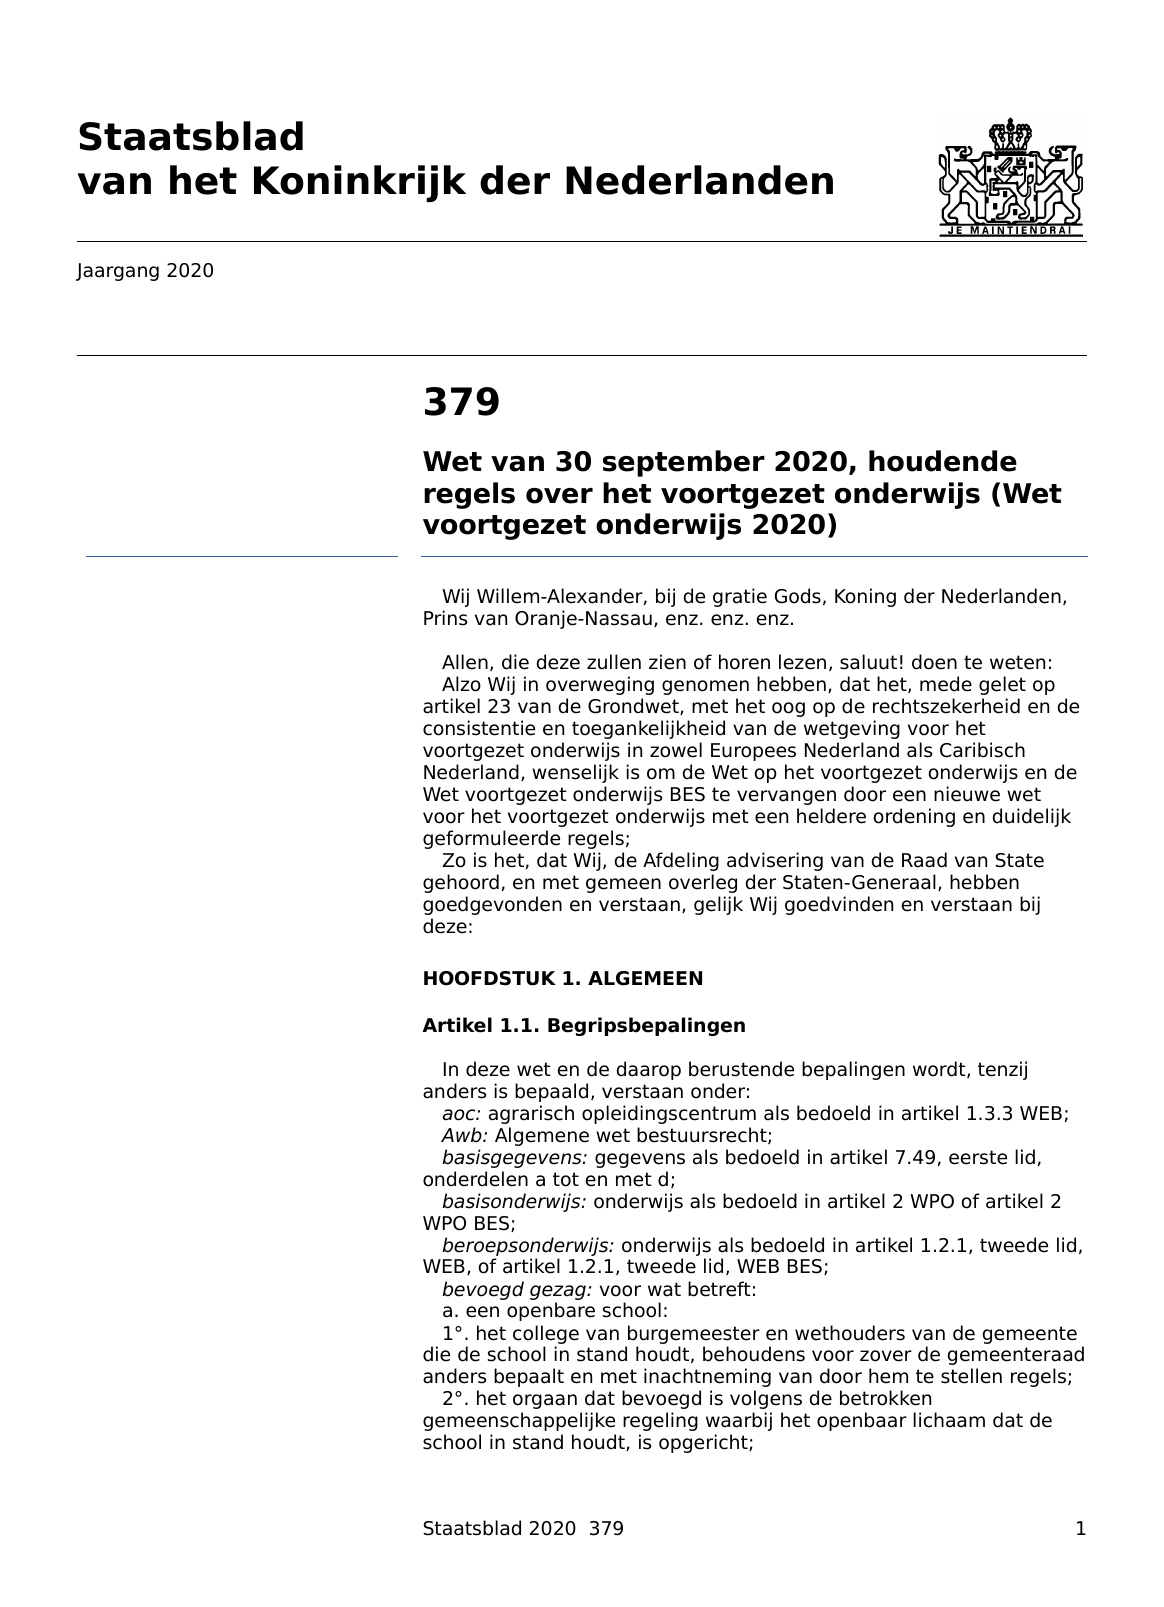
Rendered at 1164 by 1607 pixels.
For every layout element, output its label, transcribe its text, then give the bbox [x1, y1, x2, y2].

text Alzo Wij in overweging genomen hebben, dat het, mede gelet op artikel 23 van de Grondwet, met het oog op de rechtszekerheid en de consistentie en toegankelijkheid van de wetgeving voor het voortgezet onderwijs in zowel Europees Nederland als Caribisch Nederland, wenselijk is om de Wet op het voortgezet onderwijs en de Wet voortgezet onderwijs BES te vervangen door een nieuwe wet voor het voortgezet onderwijs met een heldere ordening en duidelijk geformuleerde regels; [422, 674, 1087, 849]
text Wij Willem-Alexander, bij de gratie Gods, Koning der Nederlanden, Prins van Oranje-Nassau, enz. enz. enz. [422, 586, 1087, 629]
text Zo is het, dat Wij, de Afdeling advisering van de Raad van State gehoord, en met gemeen overleg der Staten-Generaal, hebben goedgevonden en verstaan, gelijk Wij goedvinden en verstaan bij deze: [422, 849, 1087, 937]
text basisonderwijs: onderwijs als bedoeld in artikel 2 WPO of artikel 2 WPO BES; [422, 1191, 1087, 1234]
text Wet van 30 september 2020, houdende regels over het voortgezet onderwijs (Wet voortgezet onderwijs 2020) [422, 447, 1087, 541]
text 2°. het orgaan dat bevoegd is volgens de betrokken gemeenschappelijke regeling waarbij het openbaar lichaam dat de school in stand houdt, is opgericht; [422, 1388, 1087, 1454]
table_header [886, 100, 1087, 241]
text bevoegd gezag: voor wat betreft: [422, 1278, 1087, 1300]
text aoc: agrarisch opleidingscentrum als bedoeld in artikel 1.3.3 WEB; [422, 1103, 1087, 1124]
subtitle Artikel 1.1. Begripsbepalingen [422, 1014, 1087, 1036]
text 1°. het college van burgemeester en wethouders van de gemeente die de school in stand houdt, behoudens voor zover de gemeenteraad anders bepaalt en met inachtneming van door hem te stellen regels; [422, 1322, 1087, 1388]
picture [936, 115, 1087, 240]
subtitle HOOFDSTUK 1. ALGEMEEN [422, 967, 1087, 989]
table_cell Jaargang 2020 [77, 242, 1087, 355]
text In deze wet en de daarop berustende bepalingen wordt, tenzij anders is bepaald, verstaan onder: [422, 1059, 1087, 1103]
text basisgegevens: gegevens als bedoeld in artikel 7.49, eerste lid, onderdelen a tot en met d; [422, 1147, 1087, 1191]
table_header Staatsblad van het Koninkrijk der Nederlanden [77, 100, 886, 241]
text Allen, die deze zullen zien of horen lezen, saluut! doen te weten: [422, 652, 1087, 674]
subtitle 379 [422, 381, 1087, 424]
text a. een openbare school: [422, 1300, 1087, 1322]
text Awb: Algemene wet bestuursrecht; [422, 1124, 1087, 1147]
text beroepsonderwijs: onderwijs als bedoeld in artikel 1.2.1, tweede lid, WEB, of artikel 1.2.1, tweede lid, WEB BES; [422, 1234, 1087, 1278]
